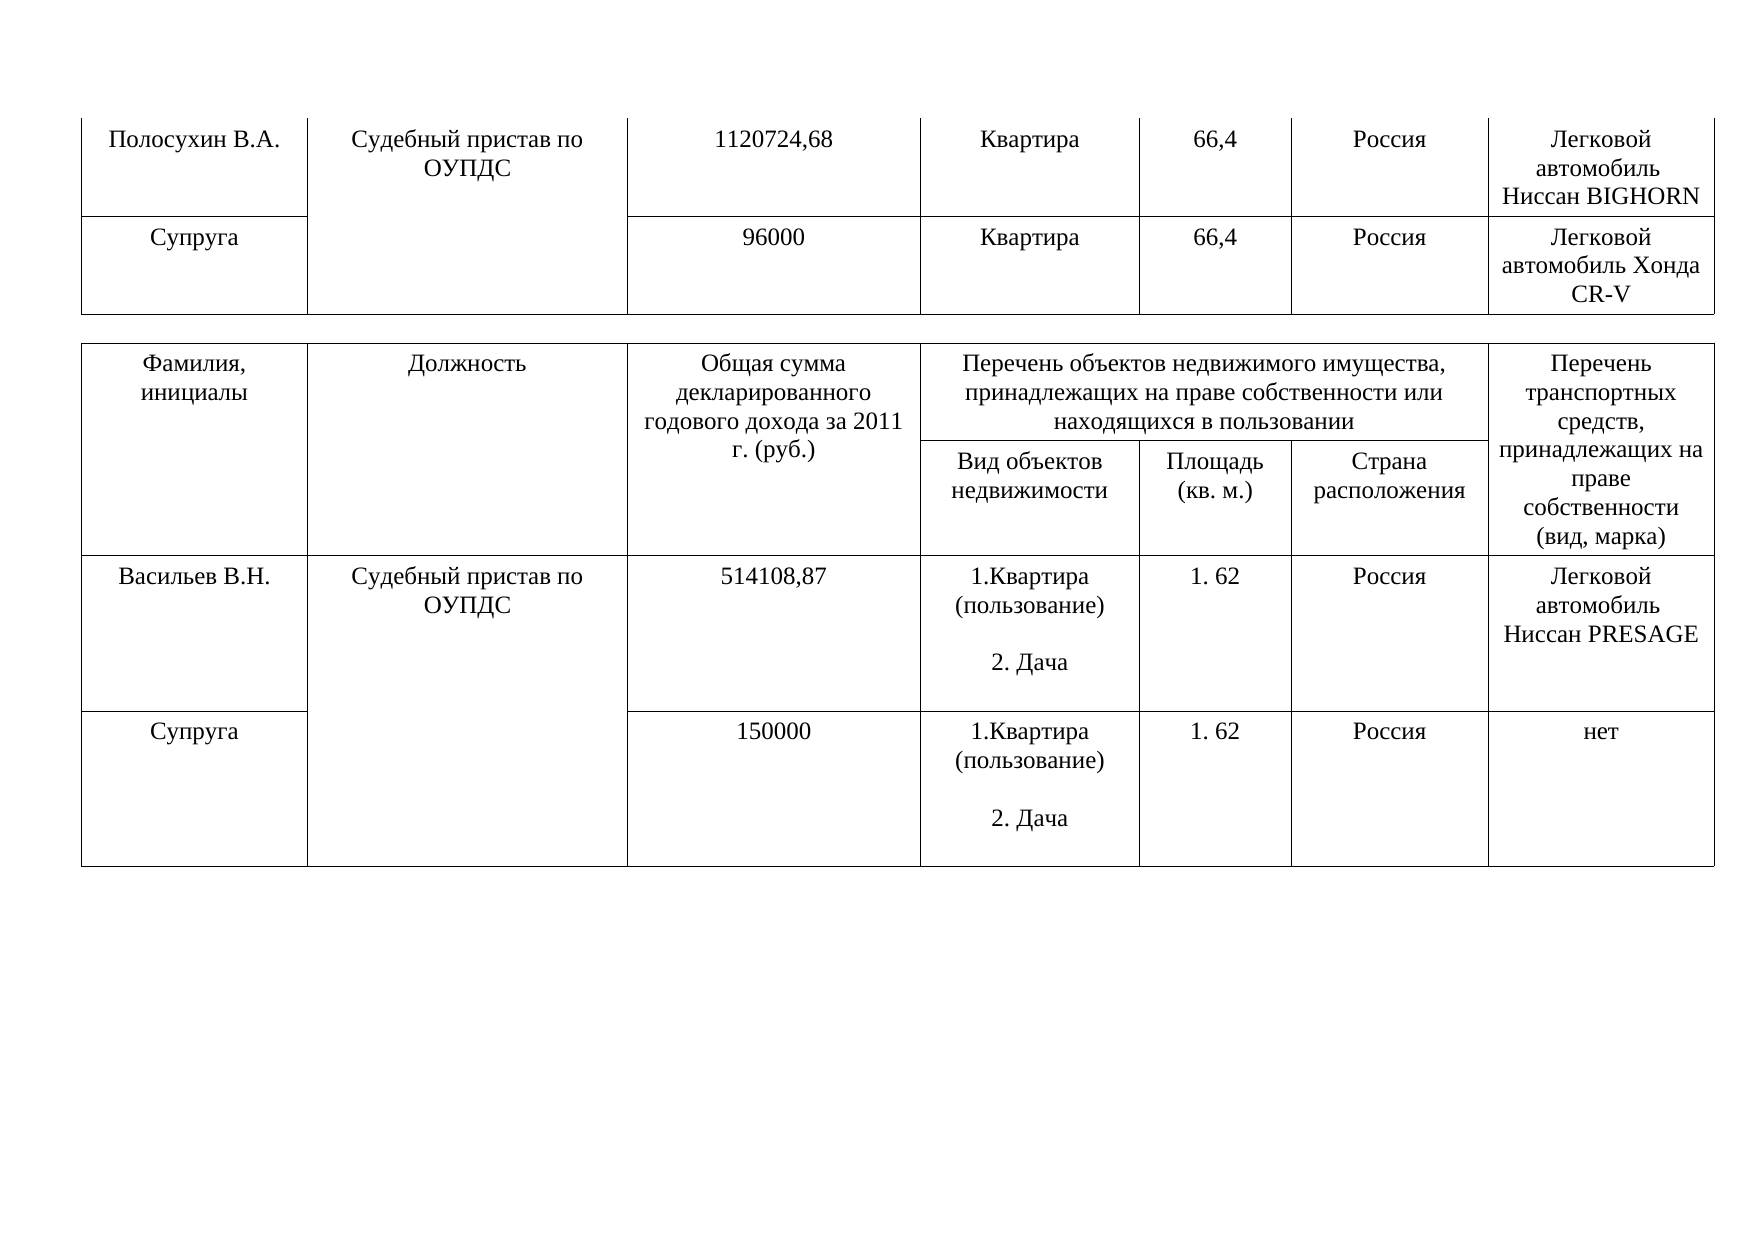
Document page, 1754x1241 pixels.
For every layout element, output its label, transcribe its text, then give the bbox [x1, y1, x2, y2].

table_cell Васильев В.Н. [82, 556, 307, 711]
table_cell Квартира [921, 217, 1139, 314]
table_cell 514108,87 [628, 556, 920, 711]
table_cell 1. 62 [1140, 556, 1291, 711]
table_header Перечень объектов недвижимого имущества, принадлежащих на праве собственности или находящихся в пользовании [921, 344, 1488, 440]
table_header Общая сумма декларированного годового дохода за 2011 г. (руб.) [628, 344, 920, 555]
table_cell 1.Квартира (пользование) 2. Дача [921, 556, 1139, 711]
table_cell Супруга [82, 712, 307, 866]
table_cell Россия [1292, 712, 1488, 866]
table_cell Судебный пристав по ОУПДС [308, 556, 627, 866]
table_cell Судебный пристав по ОУПДС [308, 118, 627, 314]
table_cell 96000 [628, 217, 920, 314]
table_cell Легковой автомобиль Ниссан BIGHORN [1489, 118, 1714, 216]
table_cell Квартира [921, 118, 1139, 216]
table_cell Площадь (кв. м.) [1140, 441, 1291, 555]
table_cell 66,4 [1140, 118, 1291, 216]
table_cell Страна расположения [1292, 441, 1488, 555]
table_cell 1.Квартира (пользование) 2. Дача [921, 712, 1139, 866]
table_cell Вид объектов недвижимости [921, 441, 1139, 555]
table_header Фамилия, инициалы [82, 344, 307, 555]
table_cell Полосухин В.А. [82, 118, 307, 216]
table_header Должность [308, 344, 627, 555]
table_cell нет [1489, 712, 1714, 866]
table_cell Легковой автомобиль Ниссан PRESAGE [1489, 556, 1714, 711]
table_cell 1120724,68 [628, 118, 920, 216]
table_cell 66,4 [1140, 217, 1291, 314]
table_header Перечень транспортных средств, принадлежащих на праве собственности (вид, марка) [1489, 344, 1714, 555]
table_cell Россия [1292, 217, 1488, 314]
table_cell 1. 62 [1140, 712, 1291, 866]
table_cell Россия [1292, 556, 1488, 711]
table_cell Супруга [82, 217, 307, 314]
table_cell Россия [1292, 118, 1488, 216]
table_cell 150000 [628, 712, 920, 866]
table_cell Легковой автомобиль Хонда CR-V [1489, 217, 1714, 314]
